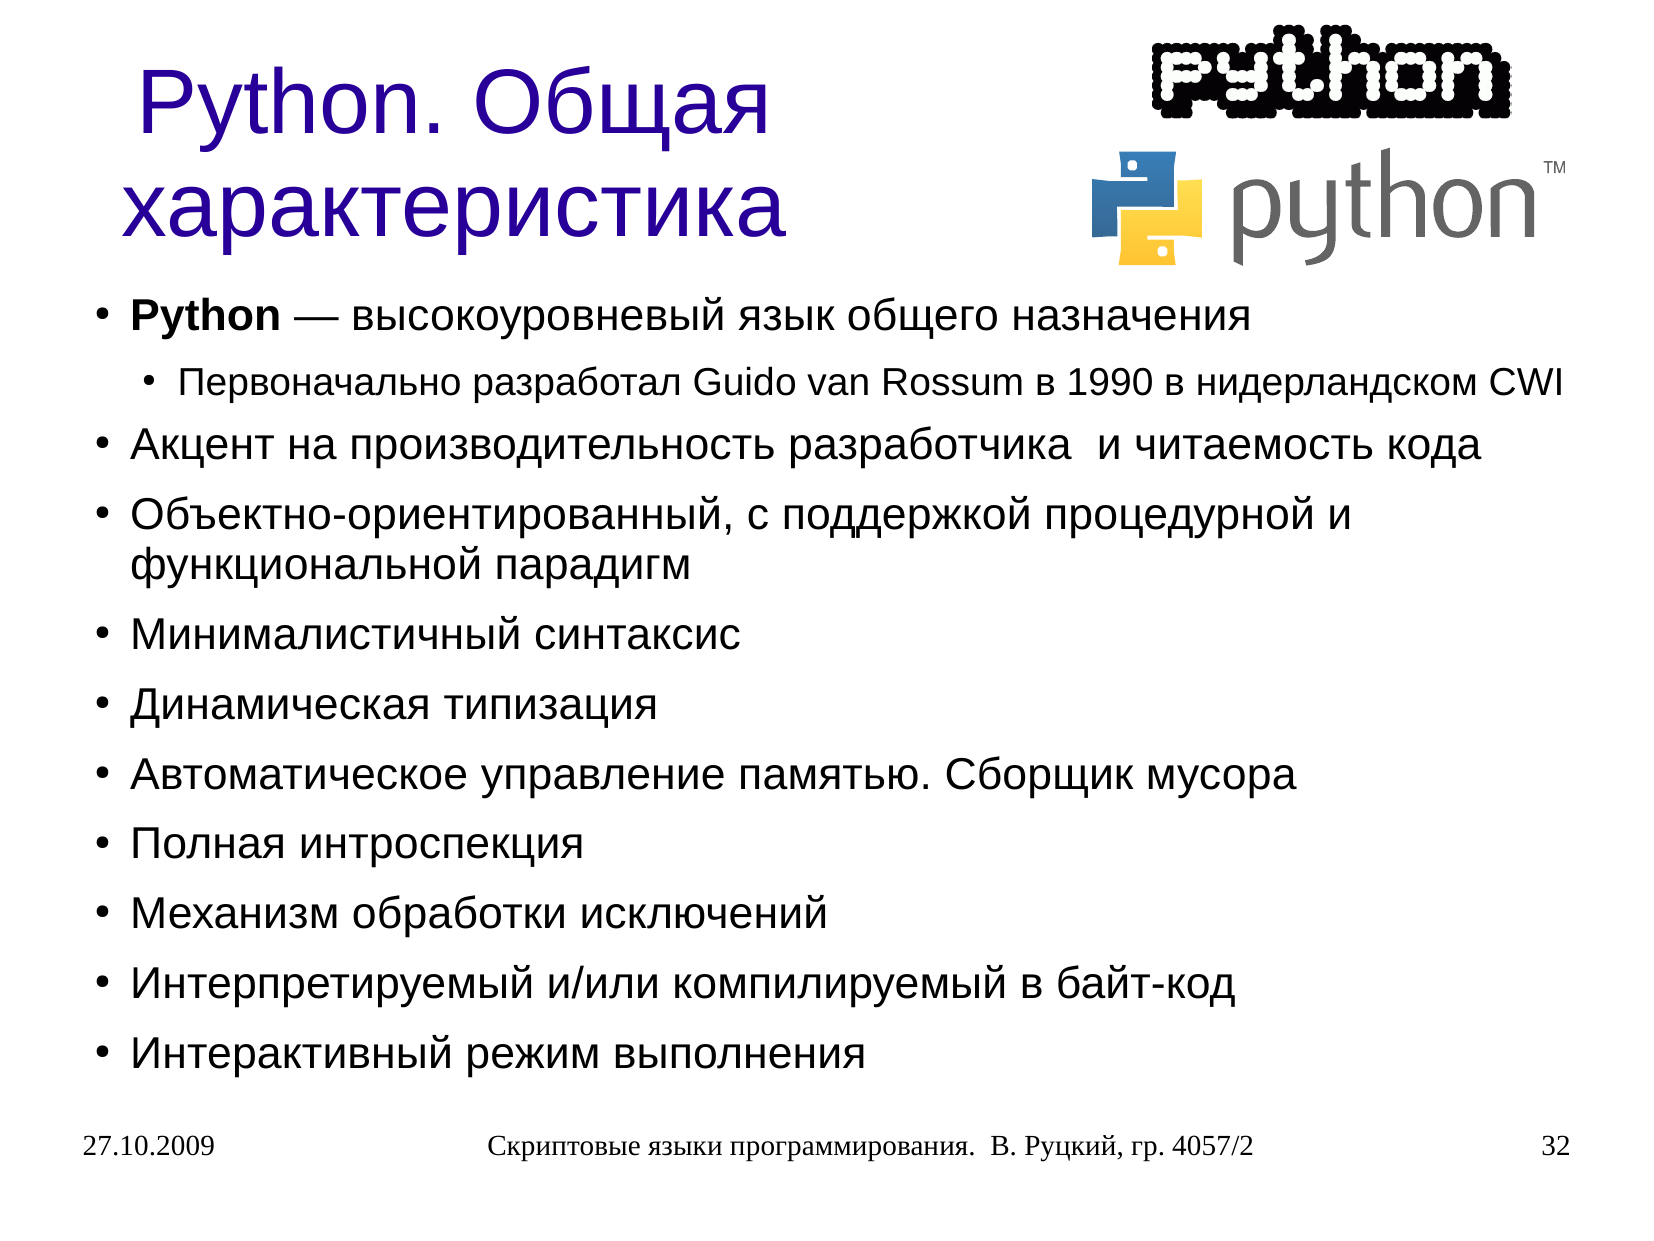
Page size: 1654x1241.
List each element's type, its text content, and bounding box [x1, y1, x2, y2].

picture [1092, 147, 1565, 266]
title Python. Общая характеристика [82, 49, 827, 257]
list Python — высокоуровневый язык общего назначения Первоначально разработал Guido van Rossum в 1990 в нидерландском CWI Акцент на производительность разработчика и читаемость кода Объектно-ориентированный, с поддержкой процедурной и функциональной парадигм Минималистичный синтаксис Динамическая типизация Автоматическое управление памятью. Сборщик мусора Полная интроспекция Механизм обработки исключений Интерпретируемый и/или компилируемый в байт-код Интерактивный режим выполнения [82, 290, 1571, 1109]
picture [1151, 24, 1512, 119]
